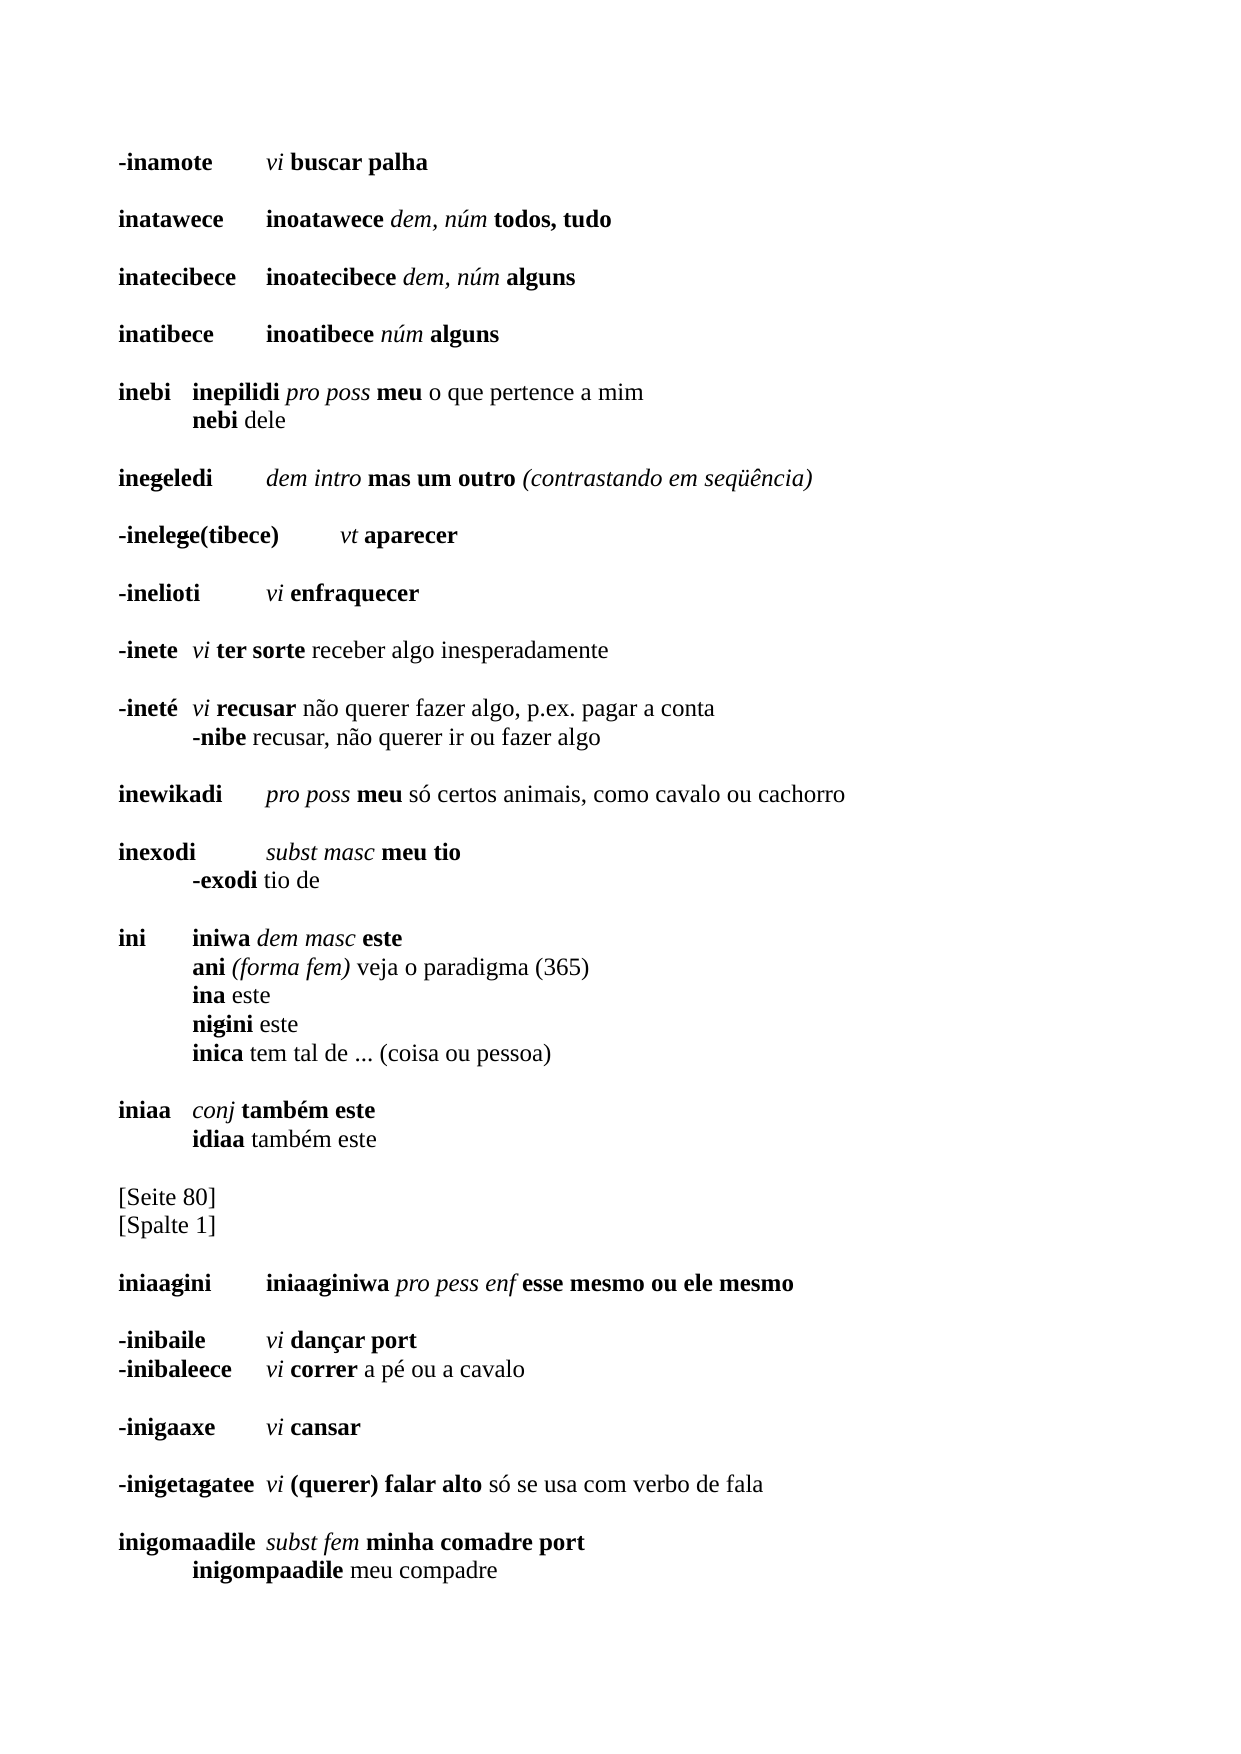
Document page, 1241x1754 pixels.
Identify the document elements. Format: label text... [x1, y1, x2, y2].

text iniaa conj também este [118, 1096, 1240, 1124]
text inebi inepilidi pro poss meu o que pertence a mim [118, 377, 1240, 406]
text [Seite 80] [118, 1182, 1240, 1211]
text -inigetagatee vi (querer) falar alto só se usa com verbo de fala [118, 1469, 1240, 1498]
text -inelege(tibece) vt aparecer [118, 521, 1240, 549]
text -ineté vi recusar não querer fazer algo, p.ex. pagar a conta [118, 693, 1240, 722]
text -inibaleece vi correr a pé ou a cavalo [118, 1354, 1240, 1383]
text [Spalte 1] [118, 1211, 1240, 1239]
text nigini este [118, 1009, 1240, 1038]
text inexodi subst masc meu tio [118, 837, 1240, 866]
text inegeledi dem intro mas um outro (contrastando em seqüência) [118, 463, 1240, 492]
text -inelioti vi enfraquecer [118, 578, 1240, 607]
text idiaa também este [118, 1124, 1240, 1153]
text inewikadi pro poss meu só certos animais, como cavalo ou cachorro [118, 779, 1240, 808]
text inigompaadile meu compadre [118, 1556, 1240, 1584]
text nebi dele [118, 406, 1240, 434]
text -inete vi ter sorte receber algo inesperadamente [118, 636, 1240, 664]
text inigomaadile subst fem minha comadre port [118, 1527, 1240, 1556]
text inatawece inoatawece dem, núm todos, tudo [118, 204, 1240, 233]
text -inigaaxe vi cansar [118, 1412, 1240, 1441]
text ani (forma fem) veja o paradigma (365) [118, 952, 1240, 981]
text -inibaile vi dançar port [118, 1326, 1240, 1354]
text -inamote vi buscar palha [118, 147, 1240, 176]
text ina este [118, 981, 1240, 1009]
text ini iniwa dem masc este [118, 923, 1240, 952]
text inatecibece inoatecibece dem, núm alguns [118, 262, 1240, 291]
text -exodi tio de [118, 866, 1240, 894]
text -nibe recusar, não querer ir ou fazer algo [118, 722, 1240, 751]
text inica tem tal de ... (coisa ou pessoa) [118, 1038, 1240, 1067]
text inatibece inoatibece núm alguns [118, 319, 1240, 348]
text iniaagini iniaaginiwa pro pess enf esse mesmo ou ele mesmo [118, 1268, 1240, 1297]
